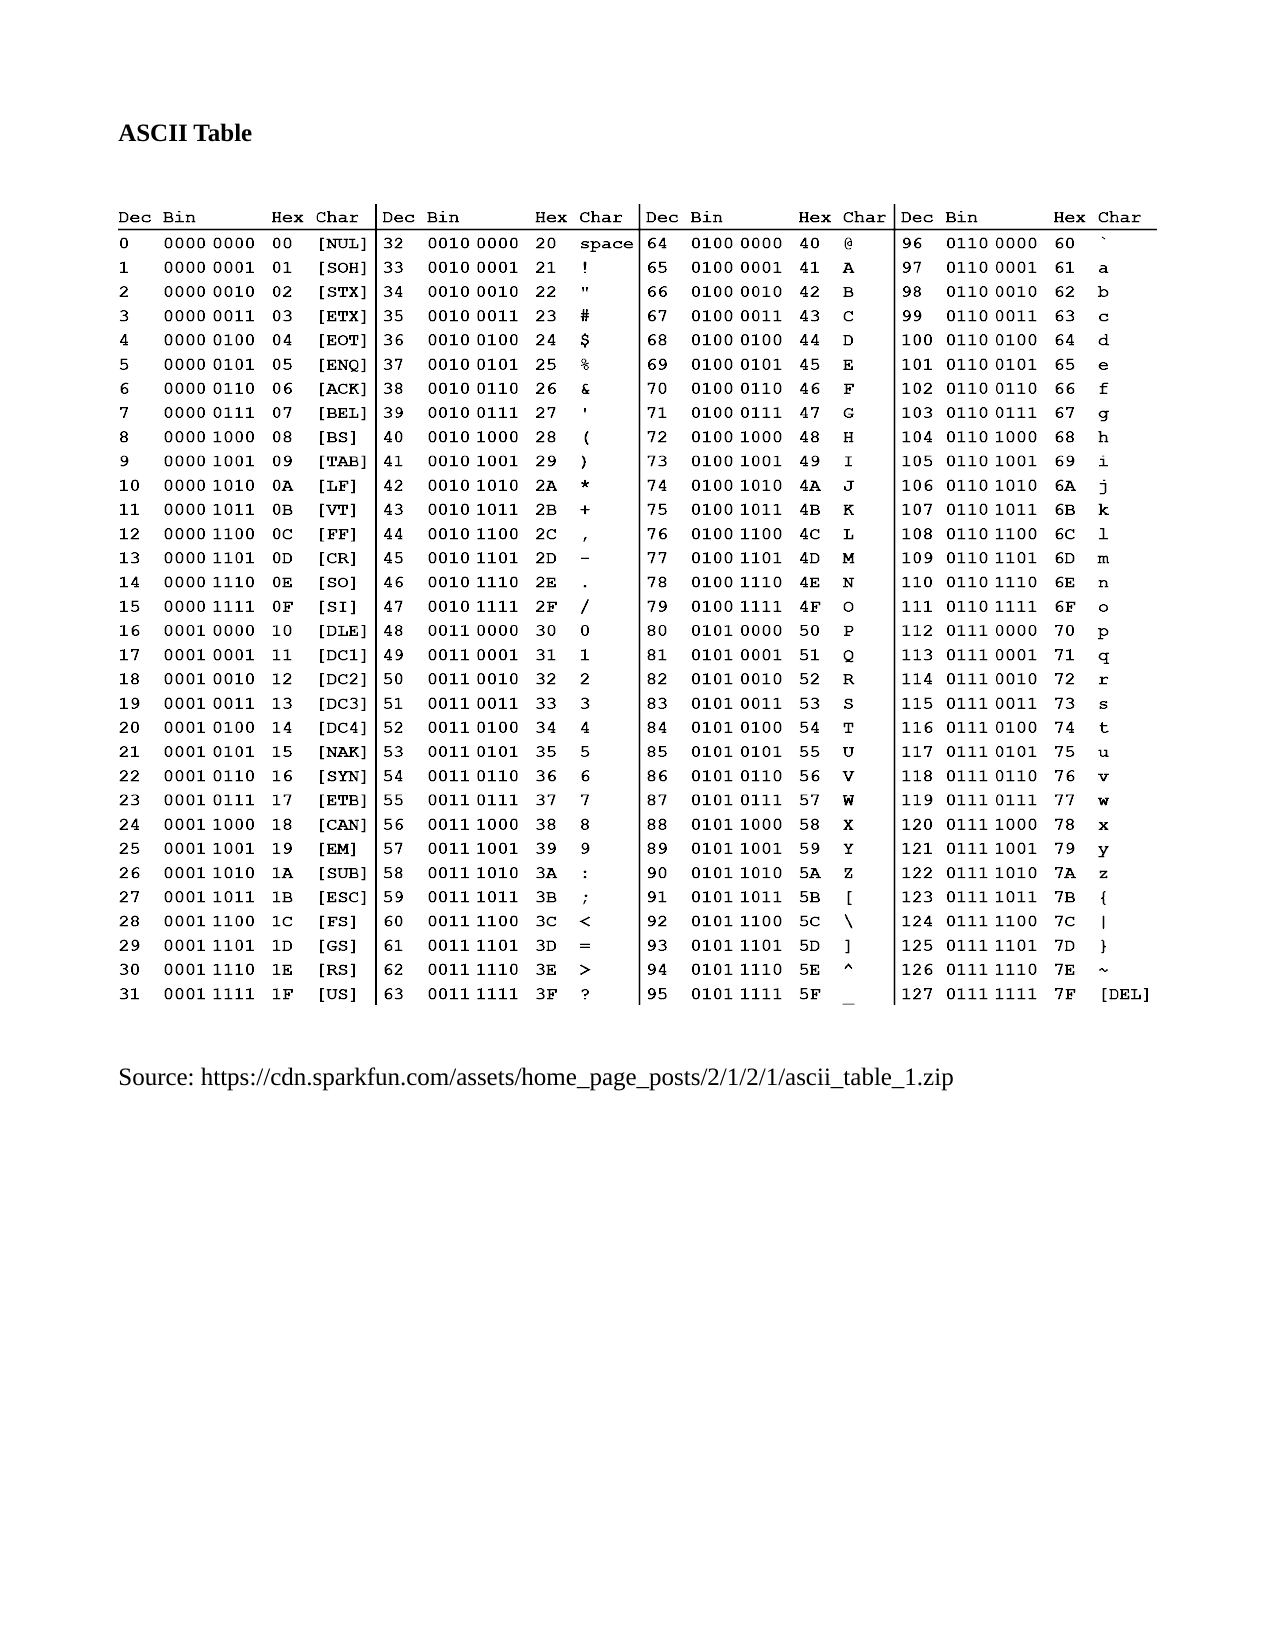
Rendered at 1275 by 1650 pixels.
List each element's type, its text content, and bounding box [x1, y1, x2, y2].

picture [118, 204, 1157, 1005]
text ASCII Table [118, 118, 1157, 147]
text Source: https://cdn.sparkfun.com/assets/home_page_posts/2/1/2/1/ascii_table_1.zip [118, 1062, 1157, 1091]
